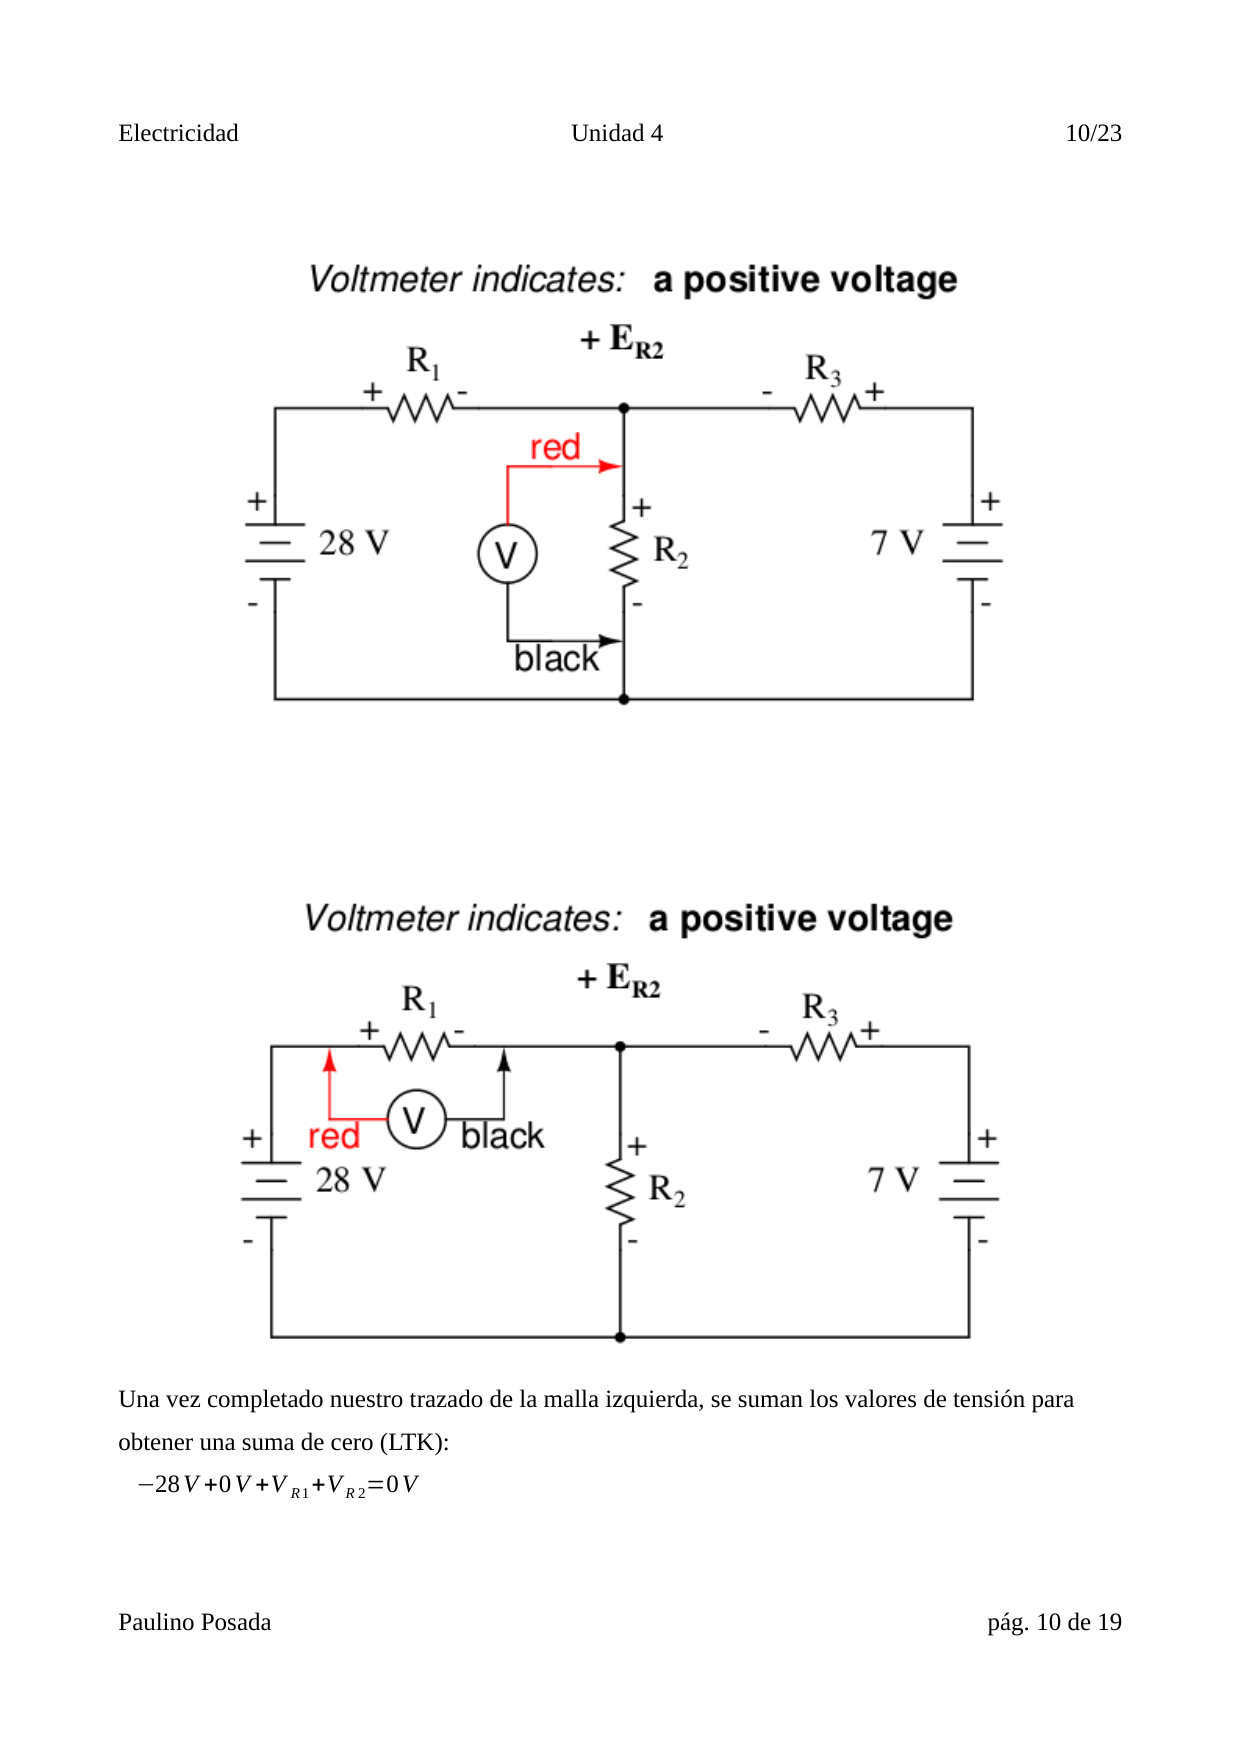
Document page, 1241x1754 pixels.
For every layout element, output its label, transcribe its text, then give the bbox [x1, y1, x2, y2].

picture [219, 255, 1021, 724]
picture [222, 890, 1018, 1353]
text Una vez completado nuestro trazado de la malla izquierda, se suman los valores de tensión para obtener una suma de cero (LTK): [118, 1384, 1122, 1456]
